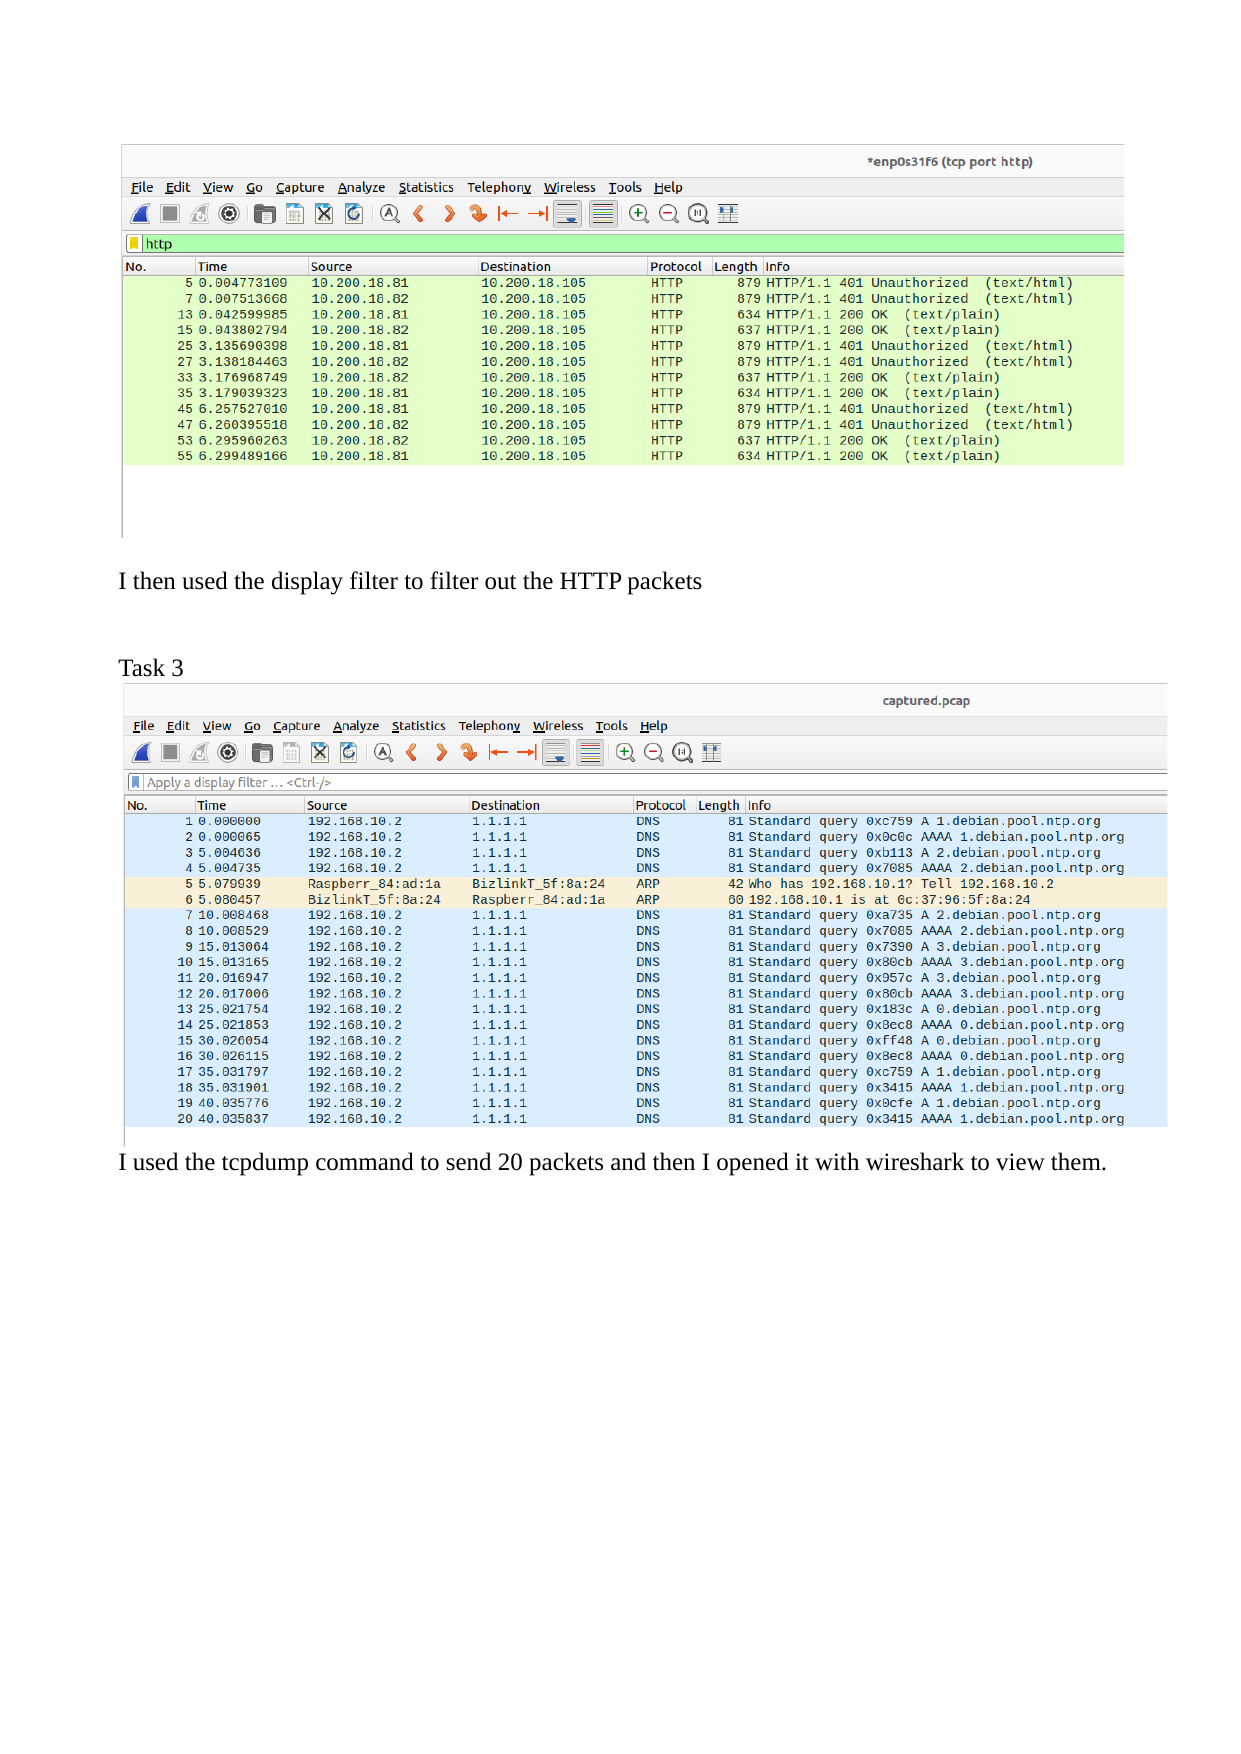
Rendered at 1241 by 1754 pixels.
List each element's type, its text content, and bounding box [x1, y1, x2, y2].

text I then used the display filter to filter out the HTTP packets [118, 566, 1122, 595]
text Task 3 [118, 653, 1122, 681]
text I used the tcpdump command to send 20 packets and then I opened it with wireshark to view them. [118, 681, 1122, 1175]
